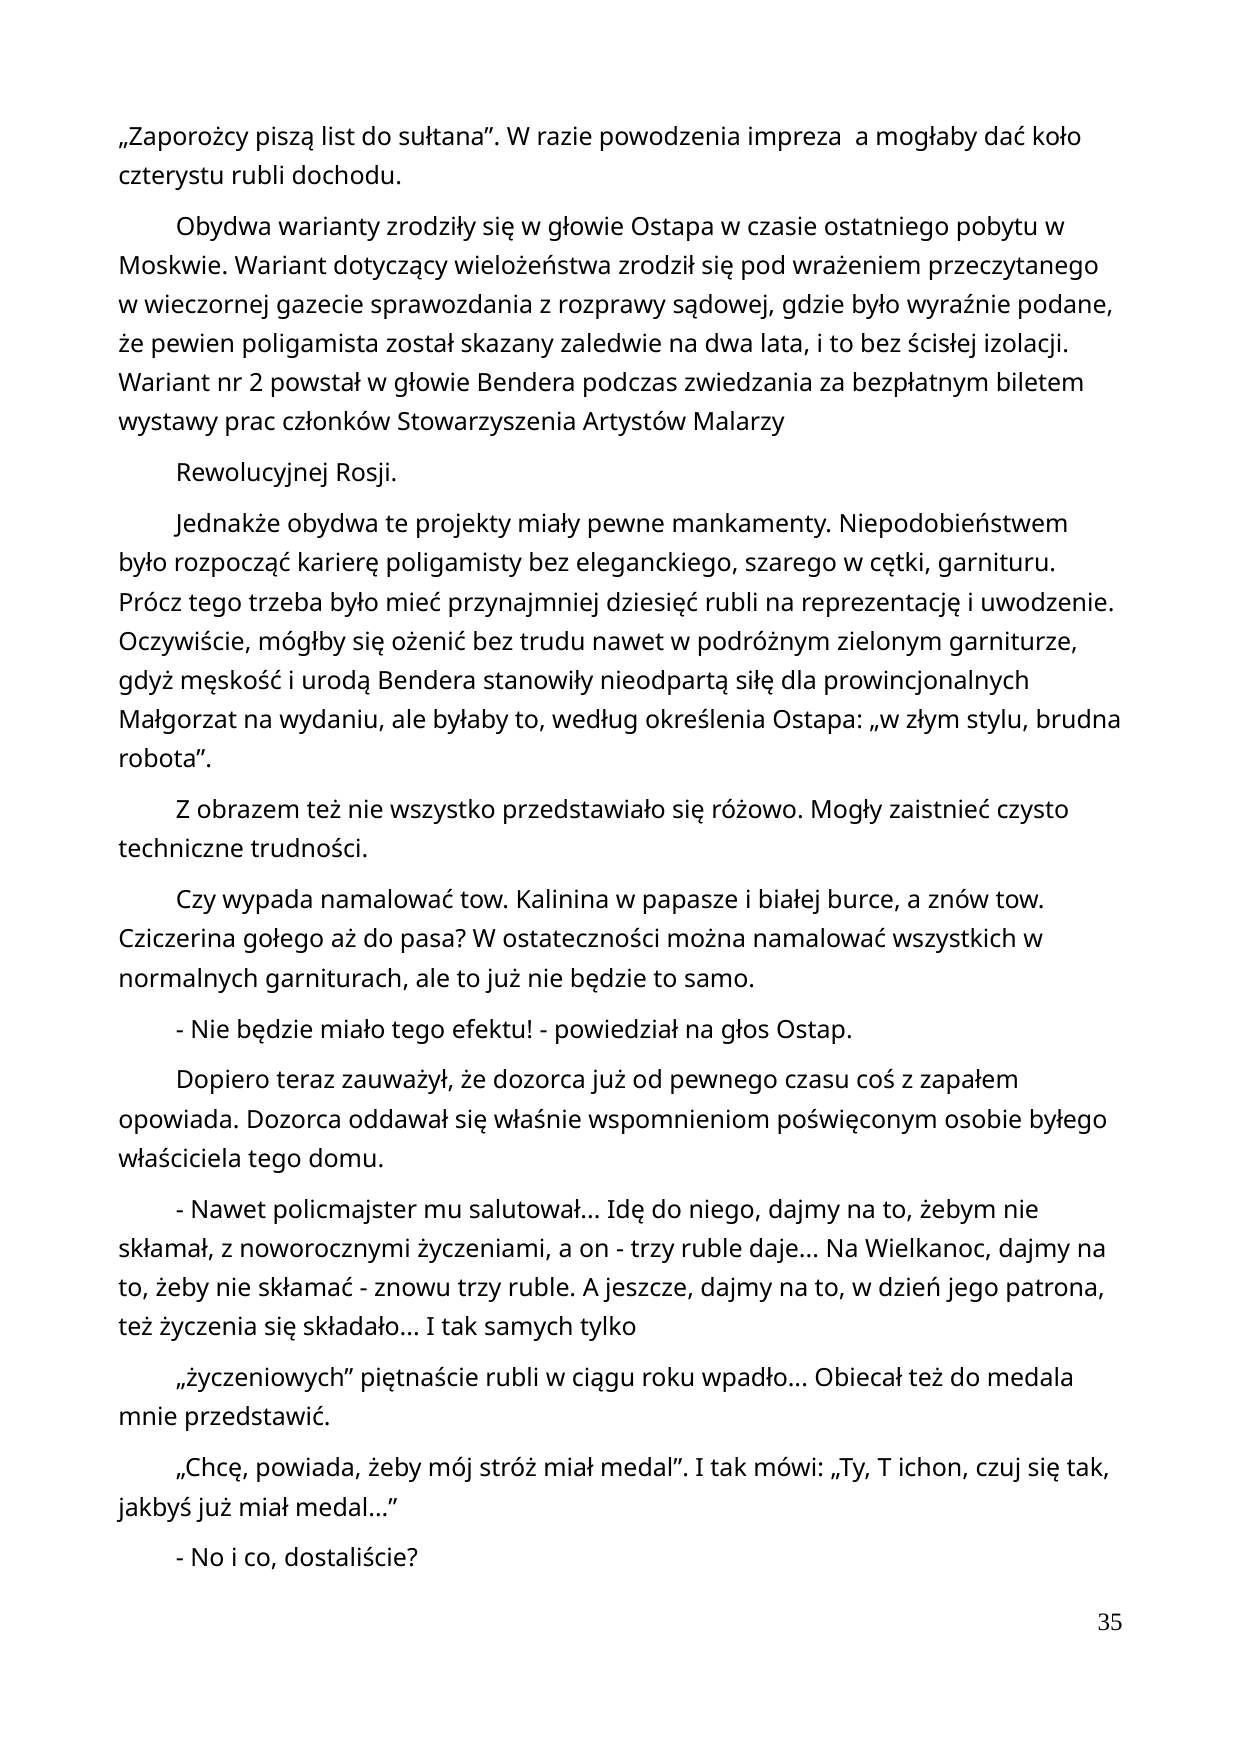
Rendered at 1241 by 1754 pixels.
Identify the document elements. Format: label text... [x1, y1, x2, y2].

text - No i co, dostaliście? [118, 1540, 1122, 1574]
text „Zaporożcy piszą list do sułtana”. W razie powodzenia impreza a mogłaby dać koło czterystu rubli dochodu. [118, 118, 1122, 191]
text Obydwa warianty zrodziły się w głowie Ostapa w czasie ostatniego pobytu w Moskwie. Wariant dotyczący wielożeństwa zrodził się pod wrażeniem przeczytanego w wieczornej gazecie sprawozdania z rozprawy sądowej, gdzie było wyraźnie podane, że pewien poligamista został skazany zaledwie na dwa lata, i to bez ścisłej izolacji. Wariant nr 2 powstał w głowie Bendera podczas zwiedzania za bezpłatnym biletem wystawy prac członków Stowarzyszenia Artystów Malarzy [118, 208, 1122, 438]
text Jednakże obydwa te projekty miały pewne mankamenty. Niepodobieństwem było rozpocząć karierę poligamisty bez eleganckiego, szarego w cętki, garnituru. Prócz tego trzeba było mieć przynajmniej dziesięć rubli na reprezentację i uwodzenie. Oczywiście, mógłby się ożenić bez trudu nawet w podróżnym zielonym garniturze, gdyż męskość i urodą Bendera stanowiły nieodpartą siłę dla prowincjonalnych Małgorzat na wydaniu, ale byłaby to, według określenia Ostapa: „w złym stylu, brudna robota”. [118, 506, 1122, 775]
text Czy wypada namalować tow. Kalinina w papasze i białej burce, a znów tow. Cziczerina gołego aż do pasa? W ostateczności można namalować wszystkich w normalnych garniturach, ale to już nie będzie to samo. [118, 882, 1122, 994]
text - Nawet policmajster mu salutował... Idę do niego, dajmy na to, żebym nie skłamał, z noworocznymi życzeniami, a on - trzy ruble daje... Na Wielkanoc, dajmy na to, żeby nie skłamać - znowu trzy ruble. A jeszcze, dajmy na to, w dzień jego patrona, też życzenia się składało... I tak samych tylko [118, 1191, 1122, 1343]
text Dopiero teraz zauważył, że dozorca już od pewnego czasu coś z zapałem opowiada. Dozorca oddawał się właśnie wspomnieniom poświęconym osobie byłego właściciela tego domu. [118, 1062, 1122, 1174]
text „życzeniowych” piętnaście rubli w ciągu roku wpadło... Obiecał też do medala mnie przedstawić. [118, 1360, 1122, 1433]
text Z obrazem też nie wszystko przedstawiało się różowo. Mogły zaistnieć czysto techniczne trudności. [118, 792, 1122, 865]
text - Nie będzie miało tego efektu! - powiedział na głos Ostap. [118, 1011, 1122, 1045]
text „Chcę, powiada, żeby mój stróż miał medal”. I tak mówi: „Ty, T ichon, czuj się tak, jakbyś już miał medal...” [118, 1450, 1122, 1523]
text Rewolucyjnej Rosji. [118, 455, 1122, 489]
